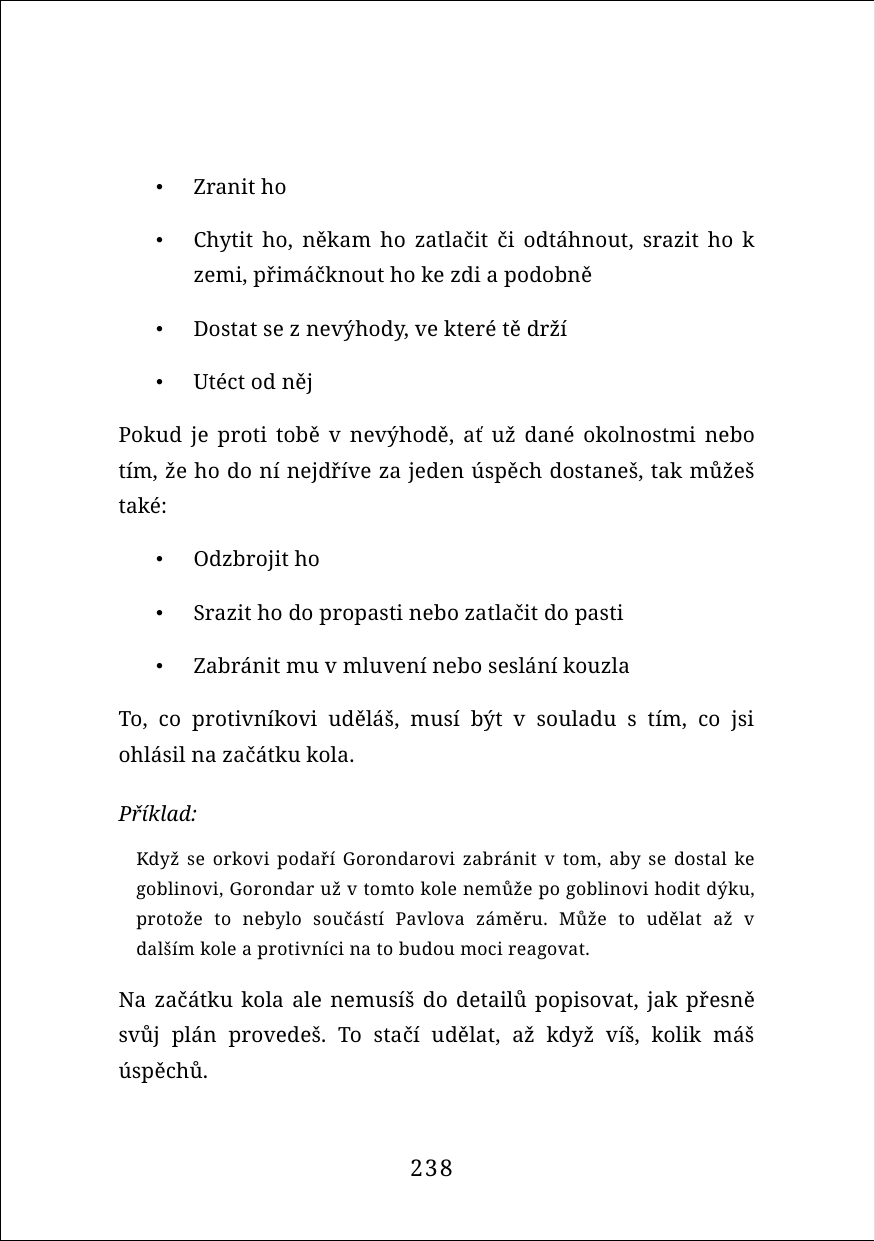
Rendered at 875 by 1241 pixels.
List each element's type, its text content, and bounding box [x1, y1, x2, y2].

list Zranit ho [156, 172, 756, 200]
list Chytit ho, někam ho zatlačit či odtáhnout, srazit ho k zemi, přimáčknout ho ke zdi a podobně [156, 225, 756, 289]
text To, co protivníkovi uděláš, musí být v souladu s tím, co jsi ohlásil na začátku kola. [118, 704, 756, 768]
list Zabránit mu v mluvení nebo seslání kouzla [156, 651, 756, 679]
list Dostat se z nevýhody, ve které tě drží [156, 314, 756, 342]
list Odzbrojit ho [156, 544, 756, 573]
text Na začátku kola ale nemusíš do detailů popisovat, jak přesně svůj plán provedeš. To stačí udělat, až když víš, kolik máš úspěchů. [118, 985, 756, 1084]
text Když se orkovi podaří Gorondarovi zabránit v tom, aby se dostal ke goblinovi, Gorondar už v tomto kole nemůže po goblinovi hodit dýku, protože to nebylo součástí Pavlova záměru. Může to udělat až v dalším kole a protivníci na to budou moci reagovat. [136, 846, 756, 961]
text Pokud je proti tobě v nevýhodě, ať už dané okolnostmi nebo tím, že ho do ní nejdříve za jeden úspěch dostaneš, tak můžeš také: [118, 420, 756, 520]
list Utéct od něj [156, 367, 756, 395]
text Příklad: [118, 799, 756, 827]
list Srazit ho do propasti nebo zatlačit do pasti [156, 598, 756, 626]
